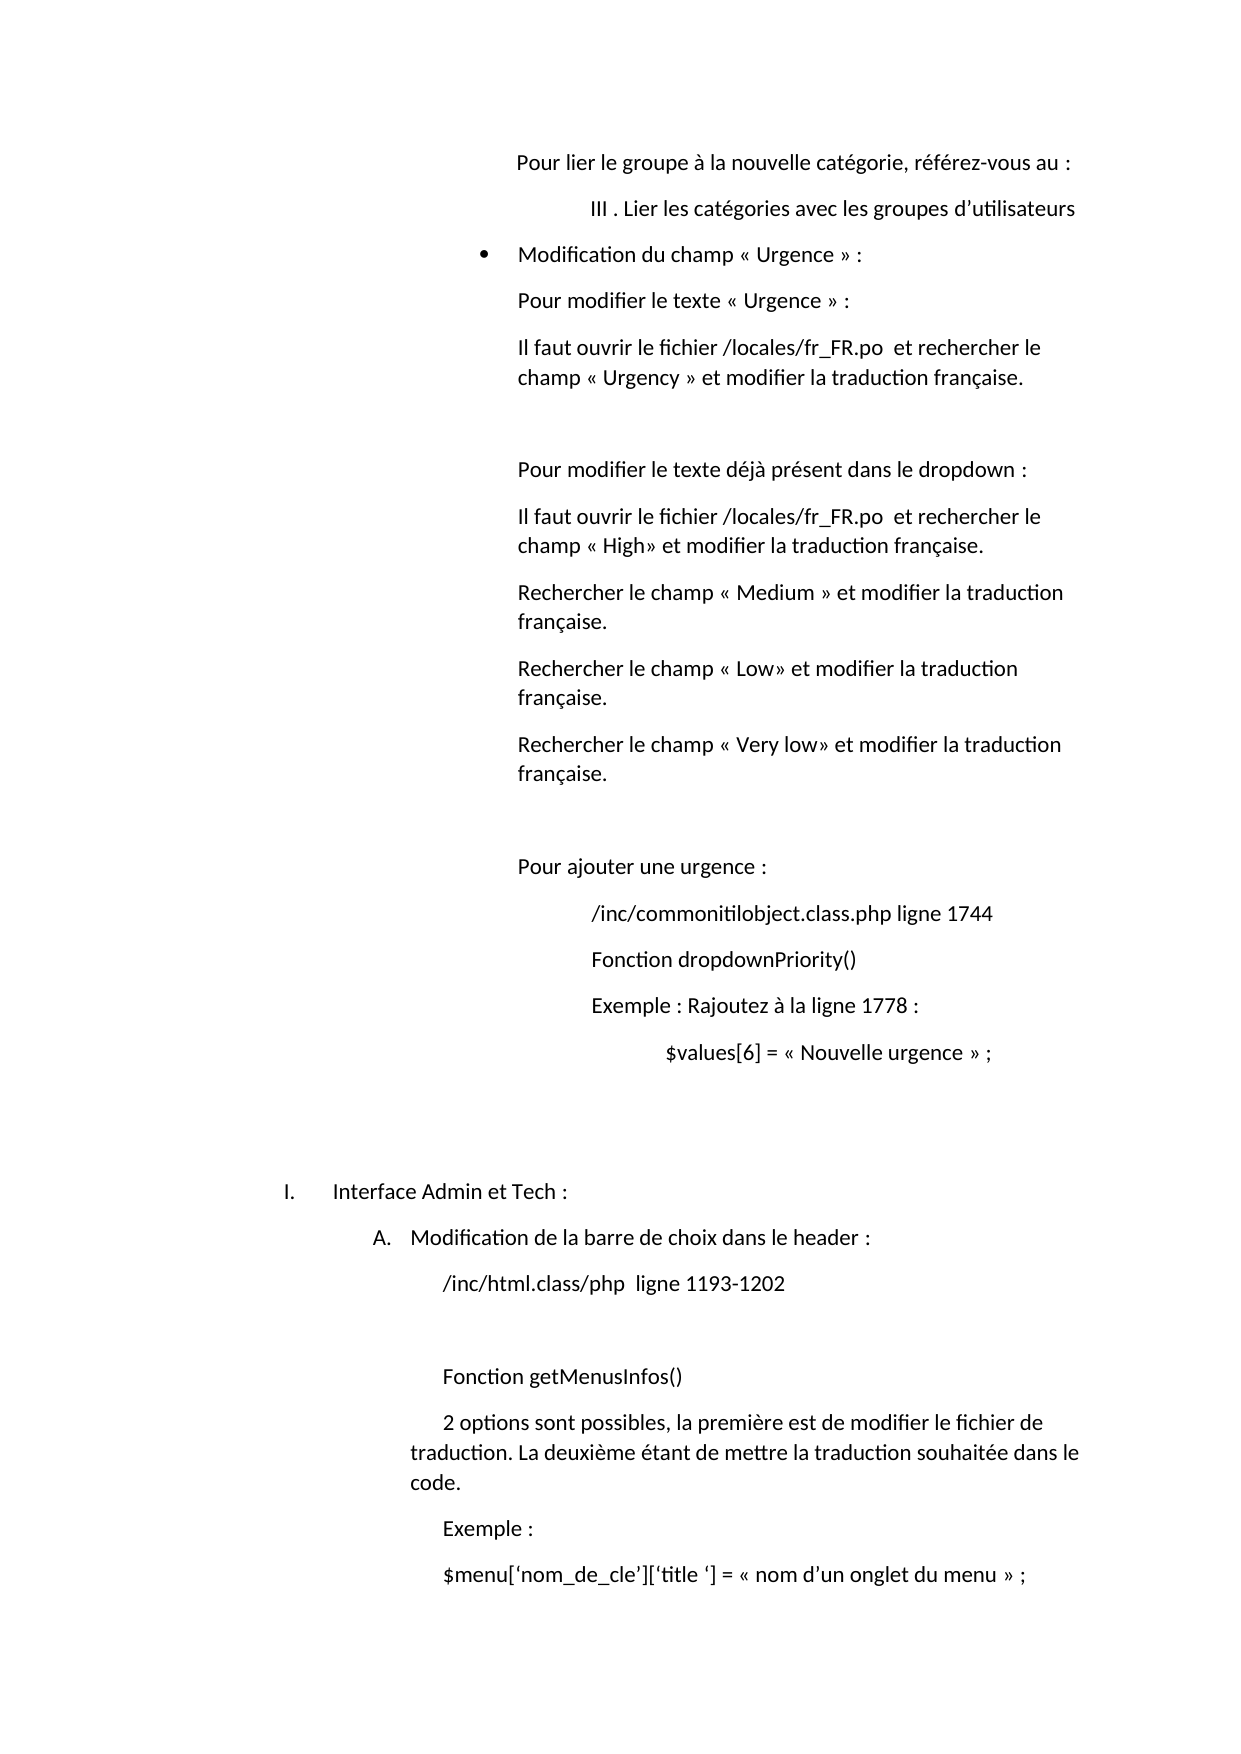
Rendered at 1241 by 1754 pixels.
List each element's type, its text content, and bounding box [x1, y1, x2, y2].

text Pour lier le groupe à la nouvelle catégorie, référez-vous au : [516, 148, 1093, 176]
list Modification du champ « Urgence » : [480, 240, 1093, 268]
list /inc/commonitilobject.class.php ligne 1744 [518, 899, 1093, 927]
text Fonction getMenusInfos() [410, 1362, 1093, 1390]
list Rechercher le champ « Very low» et modifier la traduction française. [518, 730, 1093, 788]
text $menu[‘nom_de_cle’][‘title ‘] = « nom d’un onglet du menu » ; [410, 1561, 1093, 1589]
list $values[6] = « Nouvelle urgence » ; [518, 1038, 1093, 1066]
list Pour modifier le texte déjà présent dans le dropdown : [518, 455, 1093, 483]
list Exemple : Rajoutez à la ligne 1778 : [518, 991, 1093, 1019]
list Pour modifier le texte « Urgence » : [518, 287, 1093, 315]
text /inc/html.class/php ligne 1193-1202 [410, 1269, 1093, 1297]
list Fonction dropdownPriority() [518, 945, 1093, 973]
list Il faut ouvrir le fichier /locales/fr_FR.po et rechercher le champ « High» et modifier la traduction française. [518, 502, 1093, 559]
text Exemple : [410, 1514, 1093, 1542]
list Interface Admin et Tech : [295, 1177, 1093, 1205]
text 2 options sont possibles, la première est de modifier le fichier de traduction. La deuxième étant de mettre la traduction souhaitée dans le code. [410, 1408, 1093, 1496]
list Pour ajouter une urgence : [518, 852, 1093, 880]
list Modification de la barre de choix dans le header : [373, 1223, 1093, 1251]
list Rechercher le champ « Medium » et modifier la traduction française. [518, 578, 1093, 636]
list Il faut ouvrir le fichier /locales/fr_FR.po et rechercher le champ « Urgency » et modifier la traduction française. [518, 333, 1093, 391]
list Rechercher le champ « Low» et modifier la traduction française. [518, 654, 1093, 712]
list III . Lier les catégories avec les groupes d’utilisateurs [518, 194, 1093, 222]
